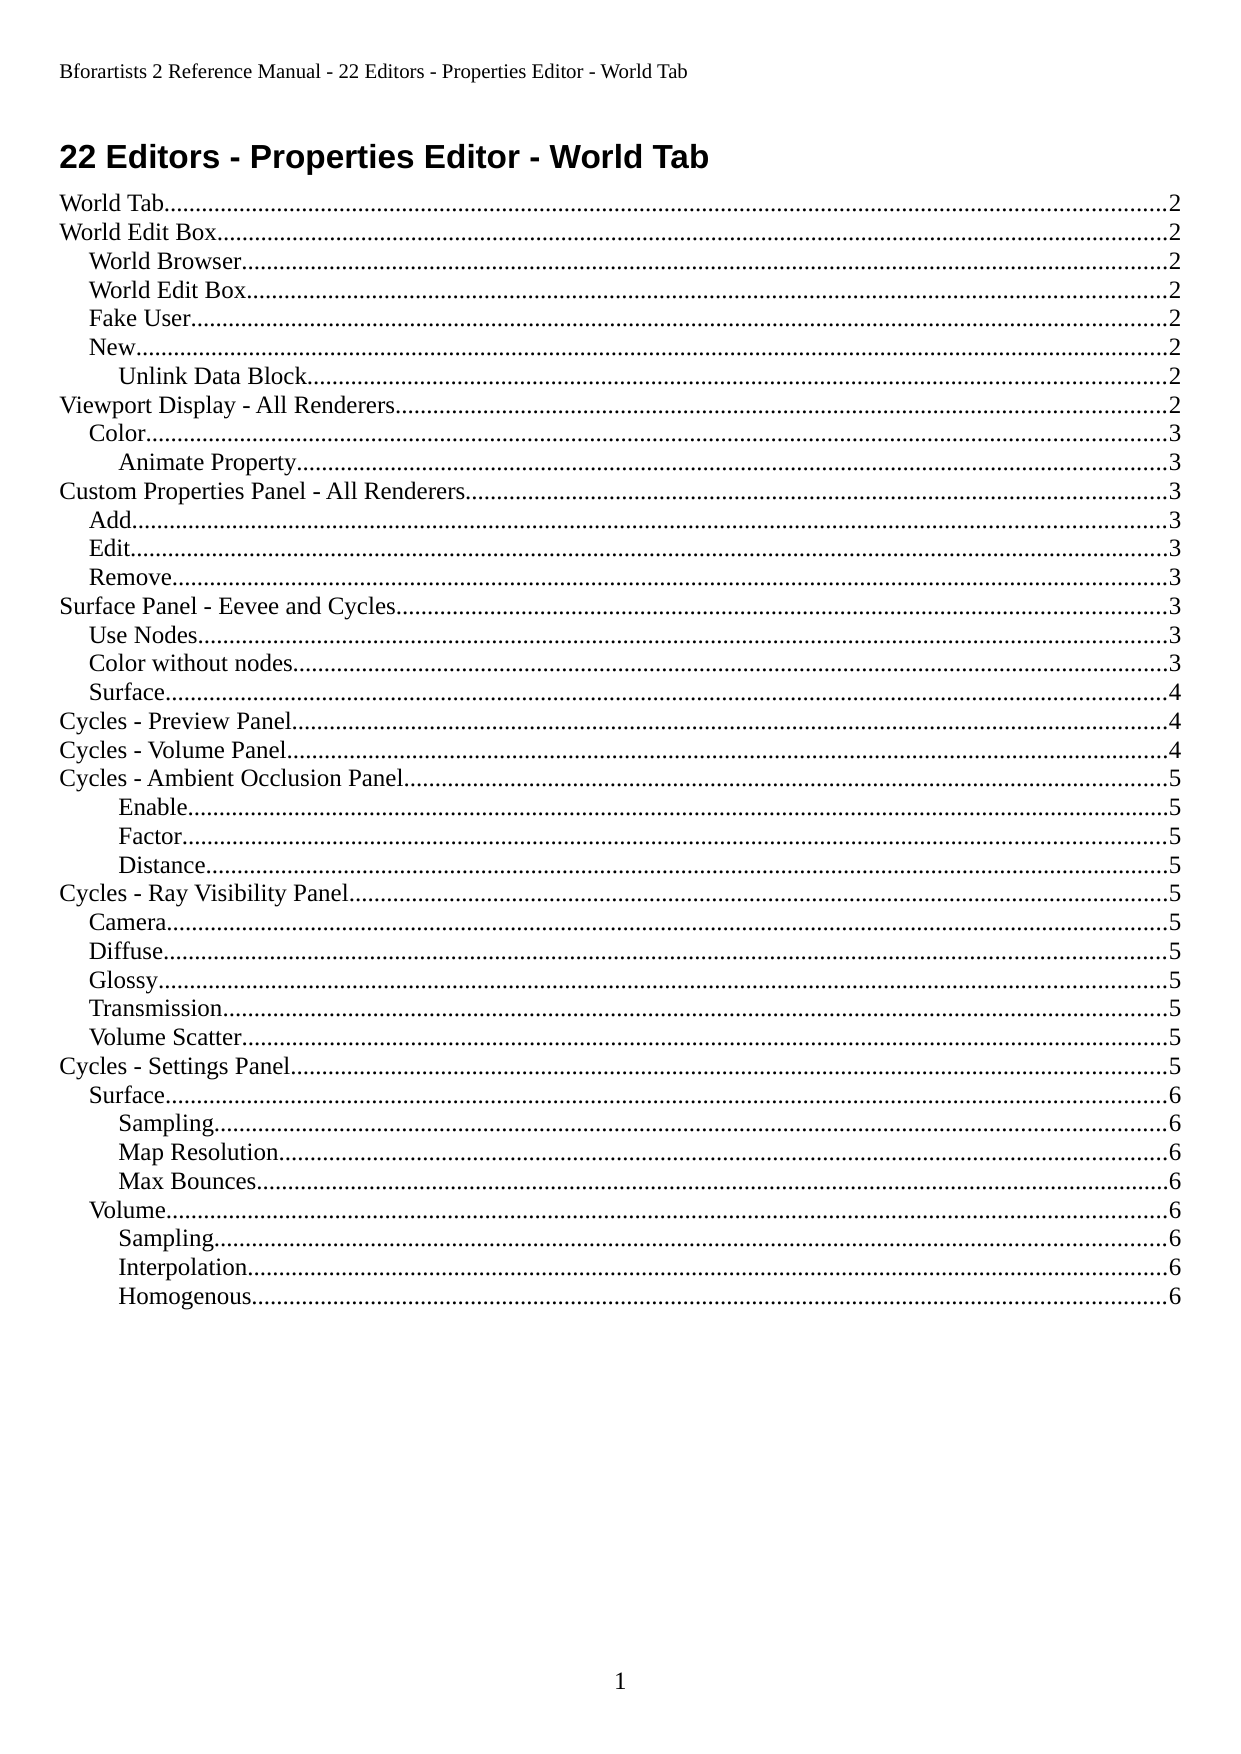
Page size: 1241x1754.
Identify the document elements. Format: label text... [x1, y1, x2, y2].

text Cycles - Ambient Occlusion Panel 5 [59, 763, 1181, 792]
text Cycles - Volume Panel 4 [59, 735, 1181, 763]
text Color 3 [88, 418, 1181, 447]
text Camera 5 [88, 907, 1181, 936]
subtitle 22 Editors - Properties Editor - World Tab [59, 138, 1181, 176]
text Distance 5 [118, 850, 1181, 878]
text Animate Property 3 [118, 447, 1181, 476]
text Use Nodes 3 [88, 620, 1181, 648]
text Viewport Display - All Renderers 2 [59, 390, 1181, 418]
text Unlink Data Block 2 [118, 361, 1181, 390]
text World Edit Box 2 [59, 217, 1181, 246]
text Glossy 5 [88, 965, 1181, 993]
text Enable 5 [118, 792, 1181, 821]
text World Browser 2 [88, 246, 1181, 275]
text Sampling 6 [118, 1108, 1181, 1137]
text Interpolation 6 [118, 1252, 1181, 1281]
text Volume 6 [88, 1195, 1181, 1223]
text Max Bounces 6 [118, 1166, 1181, 1195]
text Transmission 5 [88, 993, 1181, 1022]
text Cycles - Ray Visibility Panel 5 [59, 878, 1181, 907]
text Cycles - Settings Panel 5 [59, 1051, 1181, 1080]
text Fake User 2 [88, 303, 1181, 332]
text Homogenous 6 [118, 1281, 1181, 1310]
text Diffuse 5 [88, 936, 1181, 965]
text Cycles - Preview Panel 4 [59, 706, 1181, 735]
text Edit 3 [88, 533, 1181, 562]
text Map Resolution 6 [118, 1137, 1181, 1166]
text Remove 3 [88, 562, 1181, 591]
text Color without nodes 3 [88, 648, 1181, 677]
text Factor 5 [118, 821, 1181, 850]
text Custom Properties Panel - All Renderers 3 [59, 476, 1181, 505]
text Volume Scatter 5 [88, 1022, 1181, 1051]
text Add 3 [88, 505, 1181, 533]
text Surface 4 [88, 677, 1181, 706]
text Sampling 6 [118, 1223, 1181, 1252]
text Surface Panel - Eevee and Cycles 3 [59, 591, 1181, 620]
text Surface 6 [88, 1080, 1181, 1108]
text New 2 [88, 332, 1181, 361]
text World Edit Box 2 [88, 275, 1181, 303]
text World Tab 2 [59, 188, 1181, 217]
